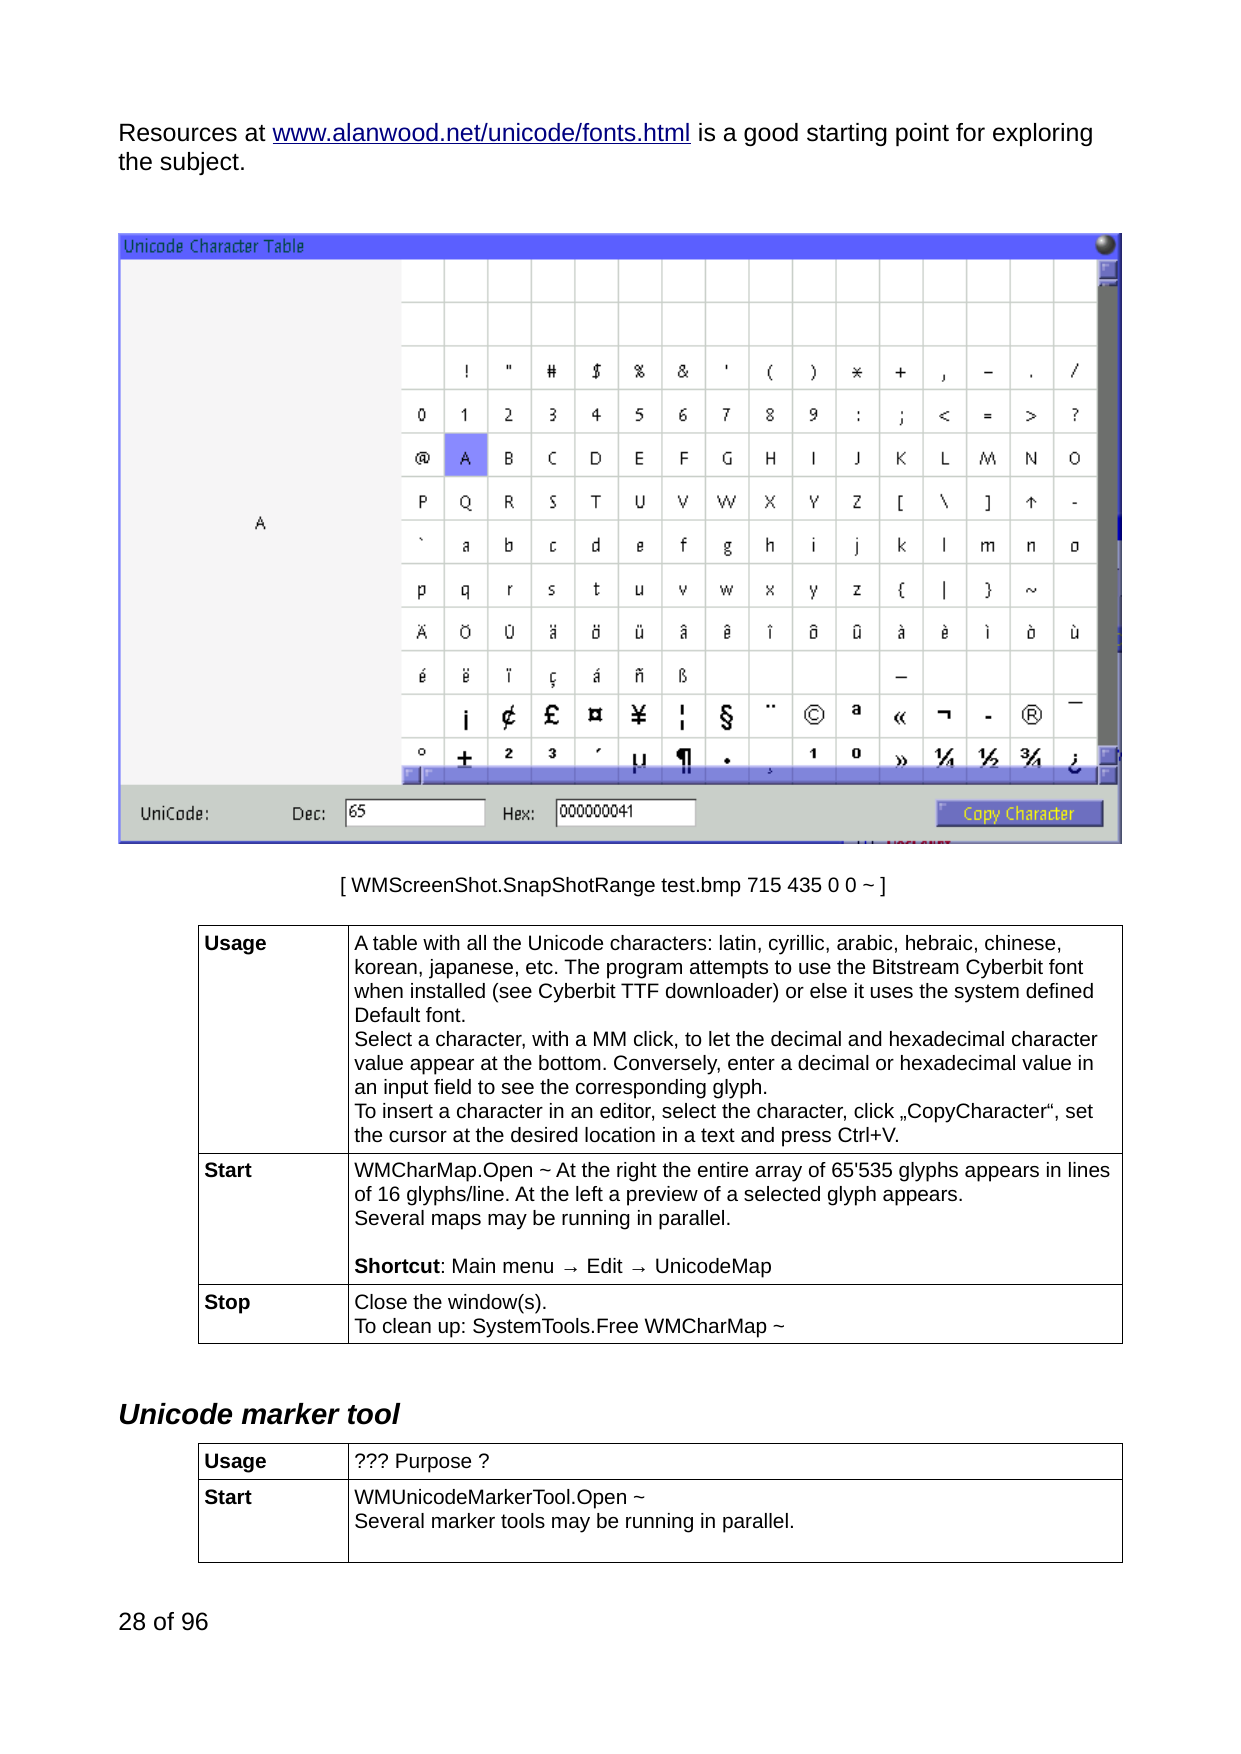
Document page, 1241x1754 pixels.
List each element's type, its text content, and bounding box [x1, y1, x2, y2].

table_header ??? Purpose ? [349, 1444, 1122, 1479]
picture [118, 233, 1122, 844]
subtitle Unicode marker tool [118, 1397, 1122, 1431]
table_header Usage [199, 1444, 348, 1479]
text [ WMScreenShot.SnapShotRange test.bmp 715 435 0 0 ~ ] [118, 873, 1122, 897]
table_header A table with all the Unicode characters: latin, cyrillic, arabic, hebraic, chinese, korean, japanese, etc. The program attempts to use the Bitstream Cyberbit font when installed (see Cyberbit TTF downloader) or else it uses the system defined Default font. Select a character, with a MM click, to let the decimal and hexadecimal character value appear at the bottom. Conversely, enter a decimal or hexadecimal value in an input field to see the corresponding glyph. To insert a character in an editor, select the character, click „CopyCharacter“, set the cursor at the desired location in a text and press Ctrl+V. [349, 926, 1122, 1152]
table_cell Close the window(s). To clean up: SystemTools.Free WMCharMap ~ [349, 1285, 1122, 1343]
table_cell WMUnicodeMarkerTool.Open ~ Several marker tools may be running in parallel. [349, 1480, 1122, 1562]
table_cell Start [199, 1154, 348, 1284]
table_header Usage [199, 926, 348, 1152]
text Resources at www.alanwood.net/unicode/fonts.html is a good starting point for exploring the subject. [118, 118, 1122, 176]
table_cell Stop [199, 1285, 348, 1343]
table_cell WMCharMap.Open ~ At the right the entire array of 65'535 glyphs appears in lines of 16 glyphs/line. At the left a preview of a selected glyph appears. Several maps may be running in parallel. Shortcut: Main menu → Edit → UnicodeMap [349, 1154, 1122, 1284]
table_cell Start [199, 1480, 348, 1562]
